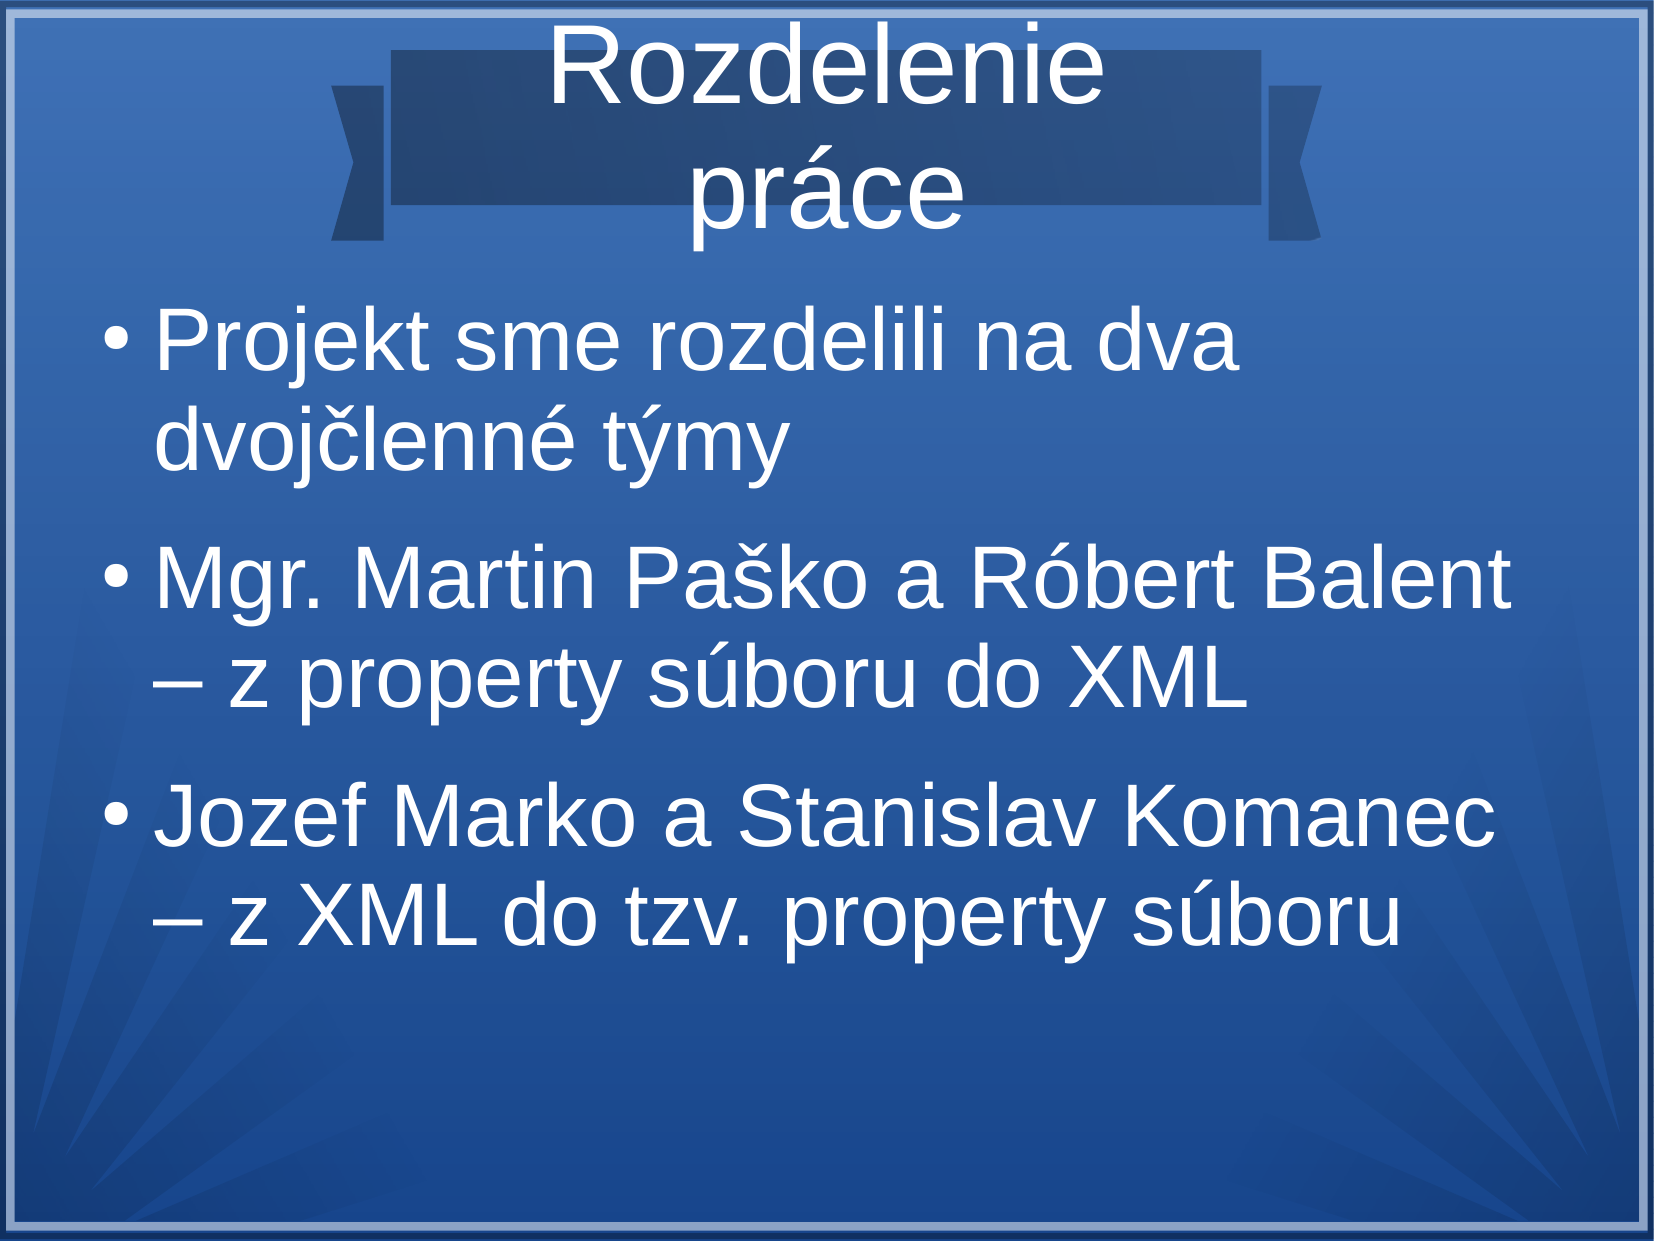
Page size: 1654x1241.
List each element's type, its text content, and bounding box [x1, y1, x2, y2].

list Projekt sme rozdelili na dva dvojčlenné týmy Mgr. Martin Paško a Róbert Balent – z property súboru do XML Jozef Marko a Stanislav Komanec – z XML do tzv. property súboru [82, 290, 1538, 1241]
title Rozdelenie práce [389, 49, 1264, 205]
